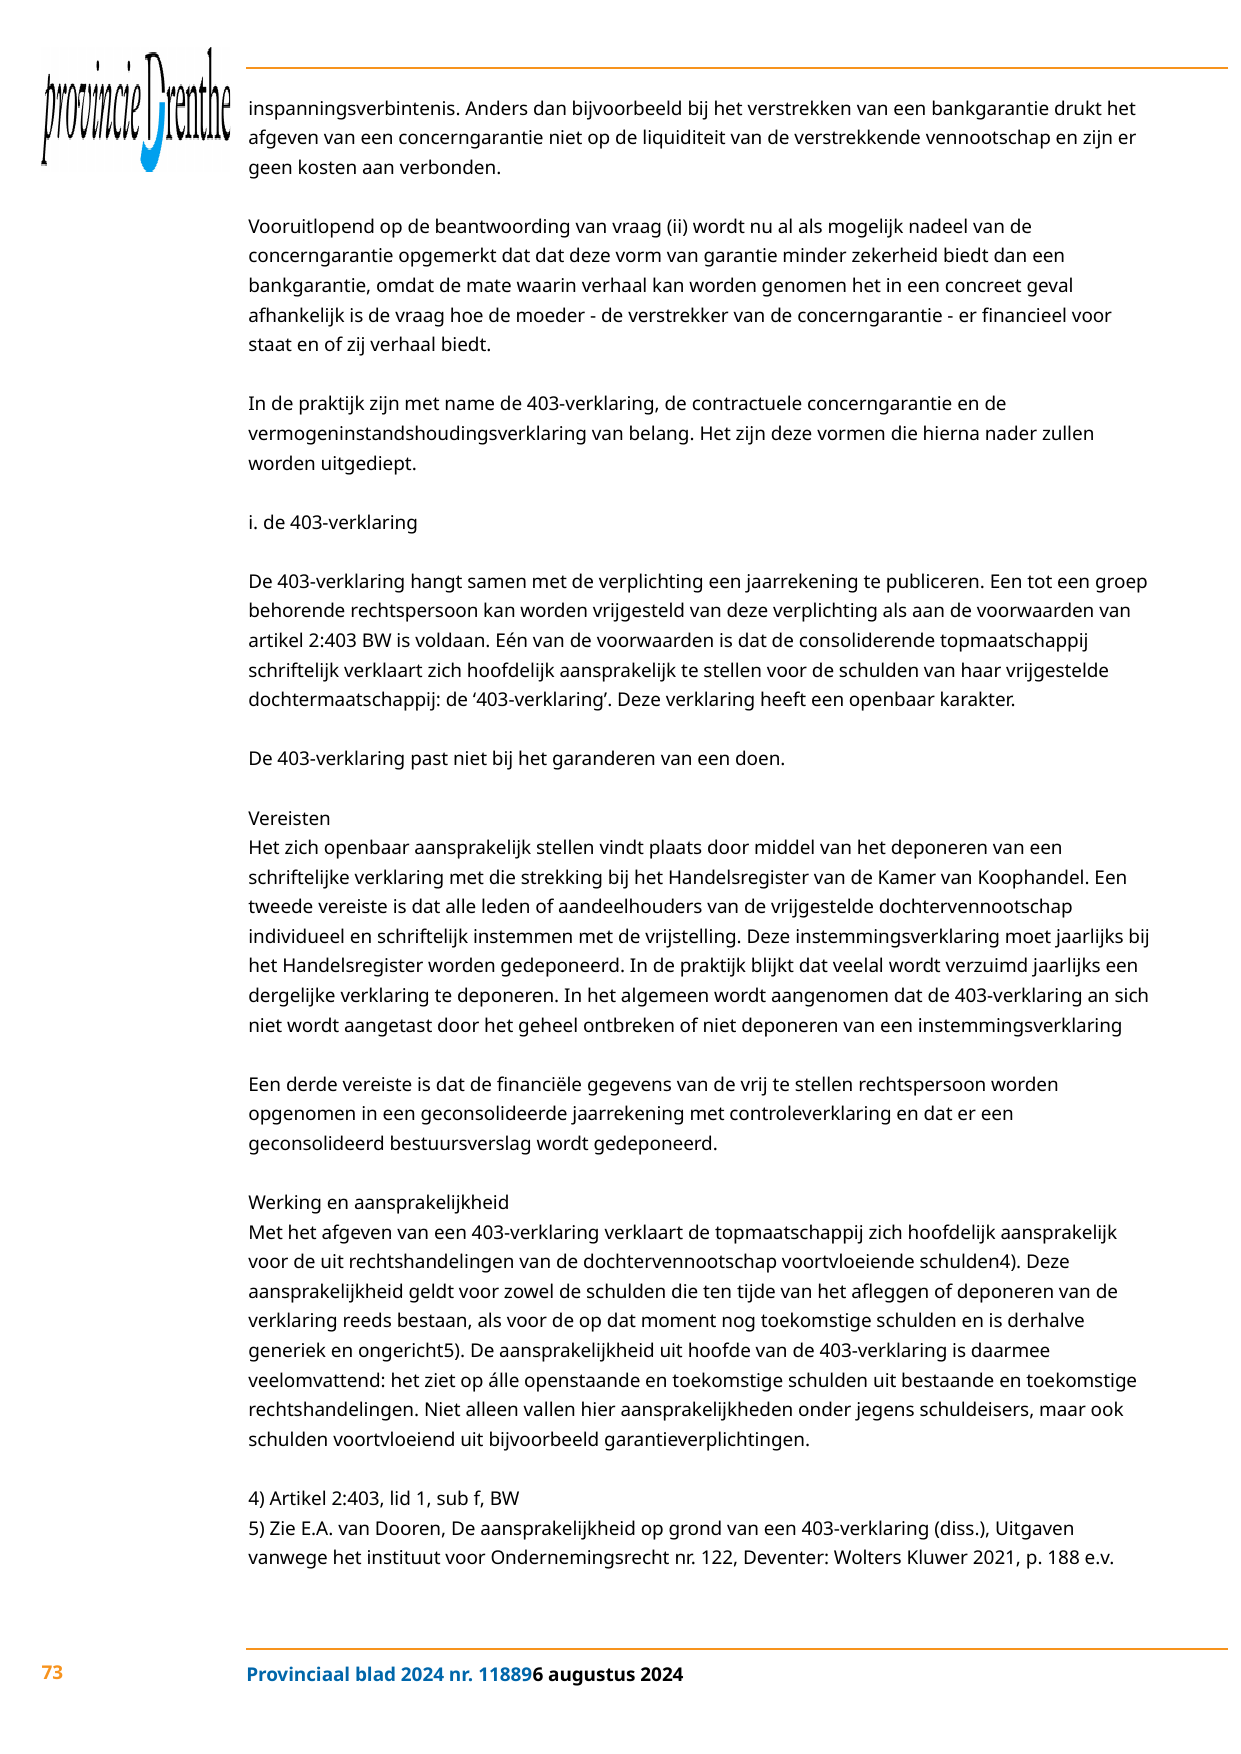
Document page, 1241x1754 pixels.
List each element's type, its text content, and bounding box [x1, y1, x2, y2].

text 4) Artikel 2:403, lid 1, sub f, BW [248, 1485, 1152, 1511]
text Werking en aansprakelijkheid [248, 1189, 1152, 1215]
text Met het afgeven van een 403-verklaring verklaart de topmaatschappij zich hoofdelijk aansprakelijk voor de uit rechtshandelingen van de dochtervennootschap voortvloeiende schulden4). Deze aansprakelijkheid geldt voor zowel de schulden die ten tijde van het afleggen of deponeren van de verklaring reeds bestaan, als voor de op dat moment nog toekomstige schulden en is derhalve generiek en ongericht5). De aansprakelijkheid uit hoofde van de 403-verklaring is daarmee veelomvattend: het ziet op álle openstaande en toekomstige schulden uit bestaande en toekomstige rechtshandelingen. Niet alleen vallen hier aansprakelijkheden onder jegens schuldeisers, maar ook schulden voortvloeiend uit bijvoorbeeld garantieverplichtingen. [248, 1219, 1152, 1452]
text In de praktijk zijn met name de 403-verklaring, de contractuele concerngarantie en de vermogeninstandshoudingsverklaring van belang. Het zijn deze vormen die hierna nader zullen worden uitgediept. [248, 391, 1152, 476]
text inspanningsverbintenis. Anders dan bijvoorbeeld bij het verstrekken van een bankgarantie drukt het afgeven van een concerngarantie niet op de liquiditeit van de verstrekkende vennootschap en zijn er geen kosten aan verbonden. [248, 95, 1152, 180]
text De 403-verklaring hangt samen met de verplichting een jaarrekening te publiceren. Een tot een groep behorende rechtspersoon kan worden vrijgesteld van deze verplichting als aan de voorwaarden van artikel 2:403 BW is voldaan. Eén van de voorwaarden is dat de consoliderende topmaatschappij schriftelijk verklaart zich hoofdelijk aansprakelijk te stellen voor de schulden van haar vrijgestelde dochtermaatschappij: de ‘403-verklaring’. Deze verklaring heeft een openbaar karakter. [248, 568, 1152, 712]
text Een derde vereiste is dat de financiële gegevens van de vrij te stellen rechtspersoon worden opgenomen in een geconsolideerde jaarrekening met controleverklaring en dat er een geconsolideerd bestuursverslag wordt gedeponeerd. [248, 1071, 1152, 1156]
text 5) Zie E.A. van Dooren, De aansprakelijkheid op grond van een 403-verklaring (diss.), Uitgaven vanwege het instituut voor Ondernemingsrecht nr. 122, Deventer: Wolters Kluwer 2021, p. 188 e.v. [248, 1515, 1152, 1570]
text i. de 403-verklaring [248, 509, 1152, 535]
text Vooruitlopend op de beantwoording van vraag (ii) wordt nu al als mogelijk nadeel van de concerngarantie opgemerkt dat dat deze vorm van garantie minder zekerheid biedt dan een bankgarantie, omdat de mate waarin verhaal kan worden genomen het in een concreet geval afhankelijk is de vraag hoe de moeder - de verstrekker van de concerngarantie - er financieel voor staat en of zij verhaal biedt. [248, 213, 1152, 357]
text Vereisten [248, 805, 1152, 831]
picture [41, 47, 231, 172]
text Het zich openbaar aansprakelijk stellen vindt plaats door middel van het deponeren van een schriftelijke verklaring met die strekking bij het Handelsregister van de Kamer van Koophandel. Een tweede vereiste is dat alle leden of aandeelhouders van de vrijgestelde dochtervennootschap individueel en schriftelijk instemmen met de vrijstelling. Deze instemmingsverklaring moet jaarlijks bij het Handelsregister worden gedeponeerd. In de praktijk blijkt dat veelal wordt verzuimd jaarlijks een dergelijke verklaring te deponeren. In het algemeen wordt aangenomen dat de 403-verklaring an sich niet wordt aangetast door het geheel ontbreken of niet deponeren van een instemmingsverklaring [248, 834, 1152, 1038]
text De 403-verklaring past niet bij het garanderen van een doen. [248, 746, 1152, 771]
